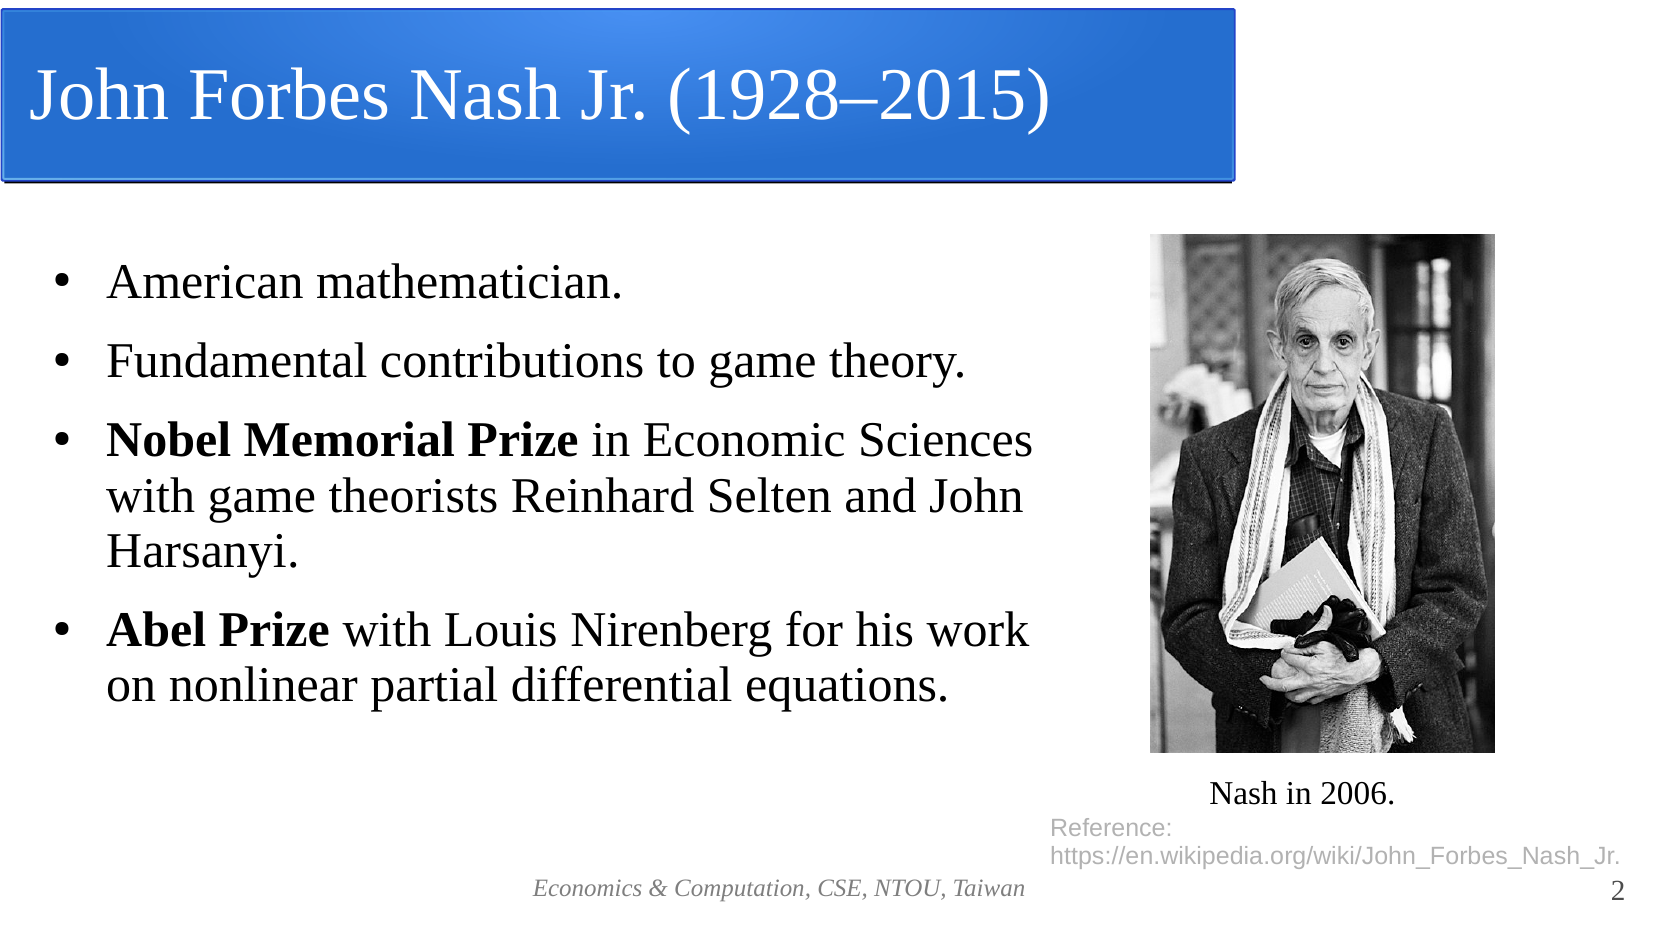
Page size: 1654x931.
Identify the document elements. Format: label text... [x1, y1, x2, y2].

text_box Reference: https://en.wikipedia.org/wiki/John_Forbes_Nash_Jr. [1035, 806, 1641, 878]
list American mathematician. Fundamental contributions to game theory. Nobel Memorial Prize in Economic Sciences with game theorists Reinhard Selten and John Harsanyi. Abel Prize with Louis Nirenberg for his work on nonlinear partial differential equations. [35, 253, 1066, 794]
picture [1150, 234, 1495, 753]
title John Forbes Nash Jr. (1928–2015) [29, 17, 1138, 172]
text_box Nash in 2006. [1194, 767, 1504, 806]
